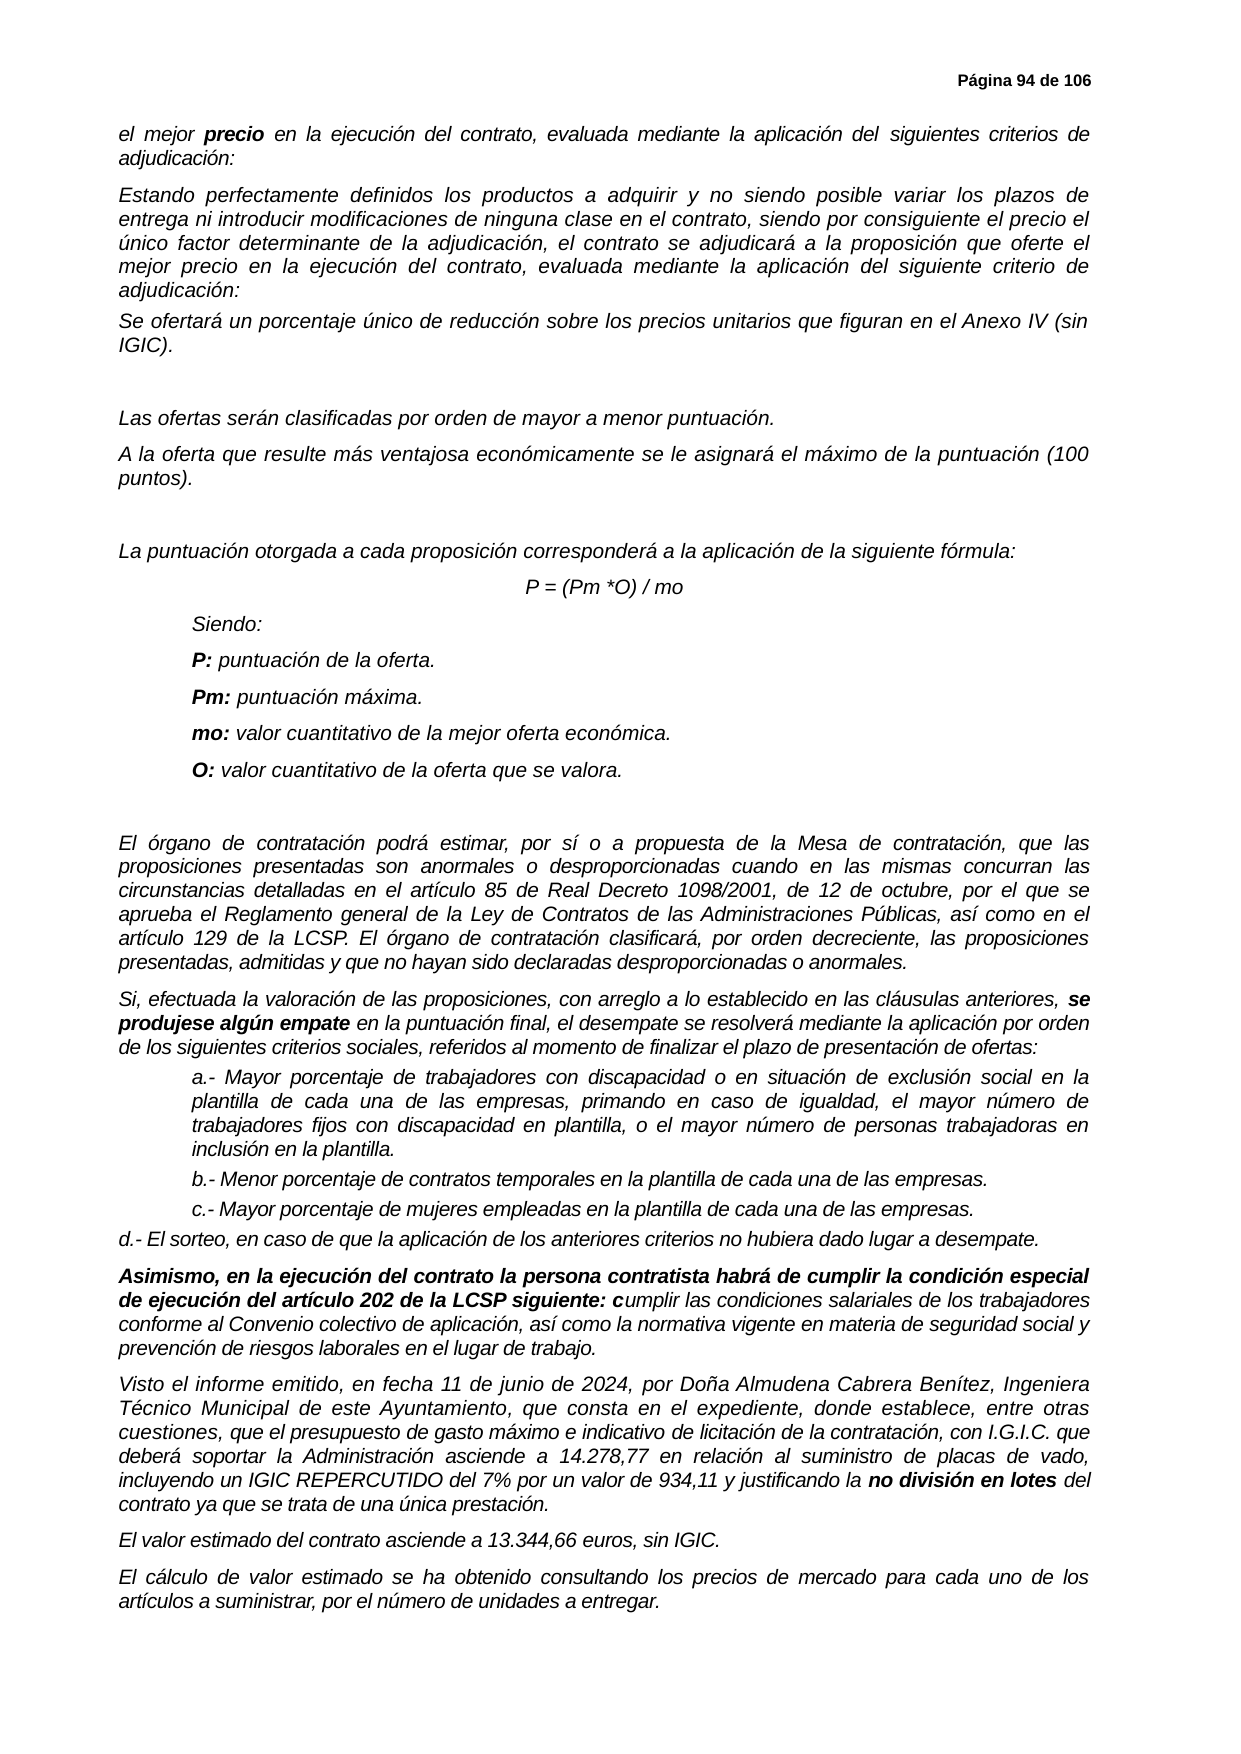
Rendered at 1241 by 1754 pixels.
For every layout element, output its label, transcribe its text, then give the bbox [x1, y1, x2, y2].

text a.- Mayor porcentaje de trabajadores con discapacidad o en situación de exclusión social en la plantilla de cada una de las empresas, primando en caso de igualdad, el mayor número de trabajadores fijos con discapacidad en plantilla, o el mayor número de personas trabajadoras en inclusión en la plantilla. [192, 1065, 1092, 1161]
text b.- Menor porcentaje de contratos temporales en la plantilla de cada una de las empresas. [192, 1167, 1092, 1191]
text el mejor precio en la ejecución del contrato, evaluada mediante la aplicación del siguientes criterios de adjudicación: [118, 122, 1092, 170]
text P = (Pm *O) / mo [118, 575, 1092, 599]
text Estando perfectamente definidos los productos a adquirir y no siendo posible variar los plazos de entrega ni introducir modificaciones de ninguna clase en el contrato, siendo por consiguiente el precio el único factor determinante de la adjudicación, el contrato se adjudicará a la proposición que oferte el mejor precio en la ejecución del contrato, evaluada mediante la aplicación del siguiente criterio de adjudicación: [118, 182, 1092, 302]
text O: valor cuantitativo de la oferta que se valora. [192, 757, 1092, 781]
text Las ofertas serán clasificadas por orden de mayor a menor puntuación. [118, 405, 1092, 429]
text Asimismo, en la ejecución del contrato la persona contratista habrá de cumplir la condición especial de ejecución del artículo 202 de la LCSP siguiente: cumplir las condiciones salariales de los trabajadores conforme al Convenio colectivo de aplicación, así como la normativa vigente en materia de seguridad social y prevención de riesgos laborales en el lugar de trabajo. [118, 1264, 1092, 1359]
text P: puntuación de la oferta. [192, 648, 1092, 672]
text Siendo: [192, 612, 1092, 636]
text A la oferta que resulte más ventajosa económicamente se le asignará el máximo de la puntuación (100 puntos). [118, 442, 1092, 490]
text El órgano de contratación podrá estimar, por sí o a propuesta de la Mesa de contratación, que las proposiciones presentadas son anormales o desproporcionadas cuando en las mismas concurran las circunstancias detalladas en el artículo 85 de Real Decreto 1098/2001, de 12 de octubre, por el que se aprueba el Reglamento general de la Ley de Contratos de las Administraciones Públicas, así como en el artículo 129 de la LCSP. El órgano de contratación clasificará, por orden decreciente, las proposiciones presentadas, admitidas y que no hayan sido declaradas desproporcionadas o anormales. [118, 830, 1092, 974]
text El valor estimado del contrato asciende a 13.344,66 euros, sin IGIC. [118, 1528, 1092, 1552]
text Visto el informe emitido, en fecha 11 de junio de 2024, por Doña Almudena Cabrera Benítez, Ingeniera Técnico Municipal de este Ayuntamiento, que consta en el expediente, donde establece, entre otras cuestiones, que el presupuesto de gasto máximo e indicativo de licitación de la contratación, con I.G.I.C. que deberá soportar la Administración asciende a 14.278,77 en relación al suministro de placas de vado, incluyendo un IGIC REPERCUTIDO del 7% por un valor de 934,11 y justificando la no división en lotes del contrato ya que se trata de una única prestación. [118, 1372, 1092, 1516]
text La puntuación otorgada a cada proposición corresponderá a la aplicación de la siguiente fórmula: [118, 539, 1092, 563]
text Si, efectuada la valoración de las proposiciones, con arreglo a lo establecido en las cláusulas anteriores, se produjese algún empate en la puntuación final, el desempate se resolverá mediante la aplicación por orden de los siguientes criterios sociales, referidos al momento de finalizar el plazo de presentación de ofertas: [118, 987, 1092, 1058]
text d.- El sorteo, en caso de que la aplicación de los anteriores criterios no hubiera dado lugar a desempate. [118, 1227, 1092, 1251]
text Se ofertará un porcentaje único de reducción sobre los precios unitarios que figuran en el Anexo IV (sin IGIC). [118, 308, 1092, 356]
text c.- Mayor porcentaje de mujeres empleadas en la plantilla de cada una de las empresas. [192, 1197, 1092, 1221]
text El cálculo de valor estimado se ha obtenido consultando los precios de mercado para cada uno de los artículos a suministrar, por el número de unidades a entregar. [118, 1565, 1092, 1613]
text mo: valor cuantitativo de la mejor oferta económica. [192, 721, 1092, 745]
text Pm: puntuación máxima. [192, 684, 1092, 708]
